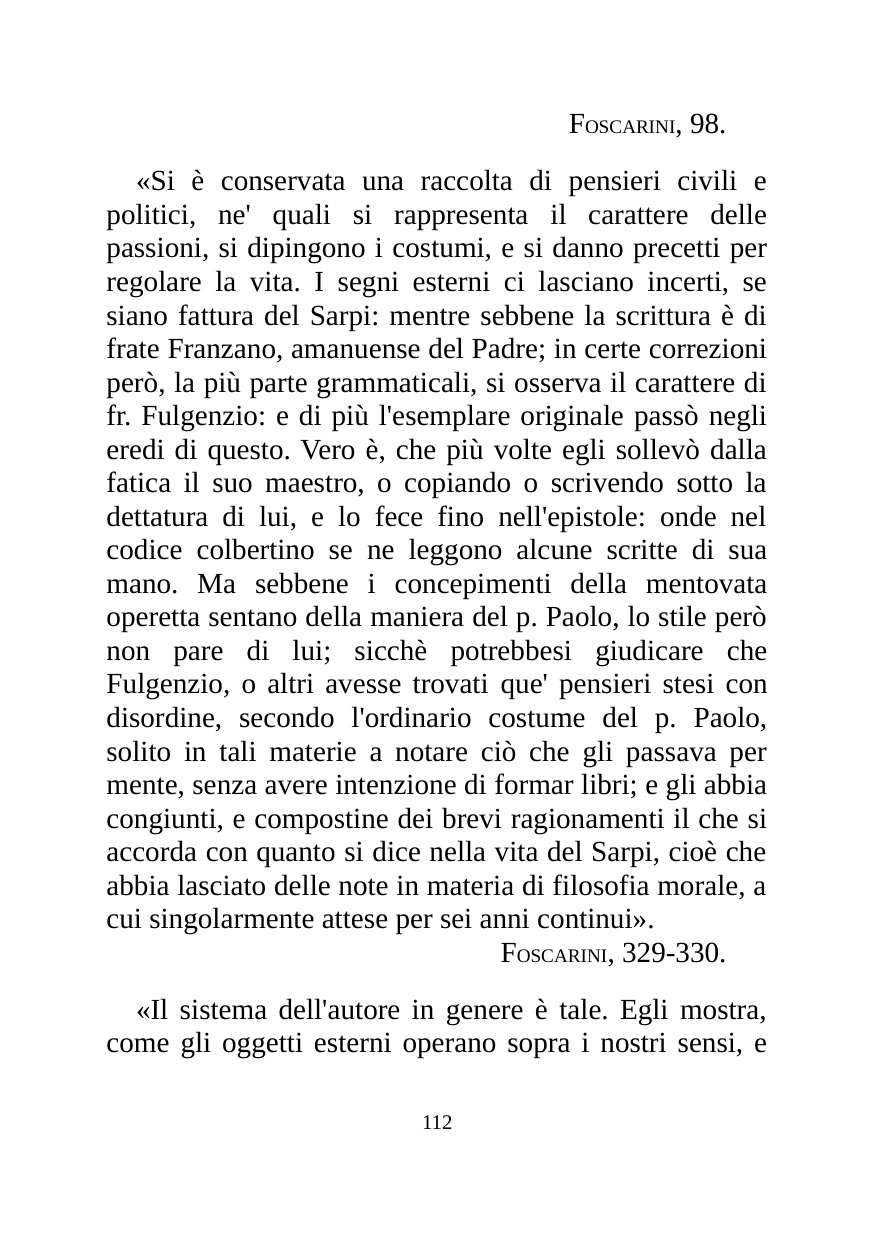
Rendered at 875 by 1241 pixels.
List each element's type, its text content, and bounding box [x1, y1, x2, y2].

text Foscarini, 329-330. [106, 935, 726, 968]
text «Il sistema dell'autore in genere è tale. Egli mostra, come gli oggetti esterni operano sopra i nostri sensi, e [106, 992, 768, 1059]
text «Si è conservata una raccolta di pensieri civili e politici, ne' quali si rappresenta il carattere delle passioni, si dipingono i costumi, e si danno precetti per regolare la vita. I segni esterni ci lasciano incerti, se siano fattura del Sarpi: mentre sebbene la scrittura è di frate Franzano, amanuense del Padre; in certe correzioni però, la più parte grammaticali, si osserva il carattere di fr. Fulgenzio: e di più l'esemplare originale passò negli eredi di questo. Vero è, che più volte egli sollevò dalla fatica il suo maestro, o copiando o scrivendo sotto la dettatura di lui, e lo fece fino nell'epistole: onde nel codice colbertino se ne leggono alcune scritte di sua mano. Ma sebbene i concepimenti della mentovata operetta sentano della maniera del p. Paolo, lo stile però non pare di lui; sicchè potrebbesi giudicare che Fulgenzio, o altri avesse trovati que' pensieri stesi con disordine, secondo l'ordinario costume del p. Paolo, solito in tali materie a notare ciò che gli passava per mente, senza avere intenzione di formar libri; e gli abbia congiunti, e compostine dei brevi ragionamenti il che si accorda con quanto si dice nella vita del Sarpi, cioè che abbia lasciato delle note in materia di filosofia morale, a cui singolarmente attese per sei anni continui». [106, 163, 768, 935]
text Foscarini, 98. [106, 106, 726, 140]
